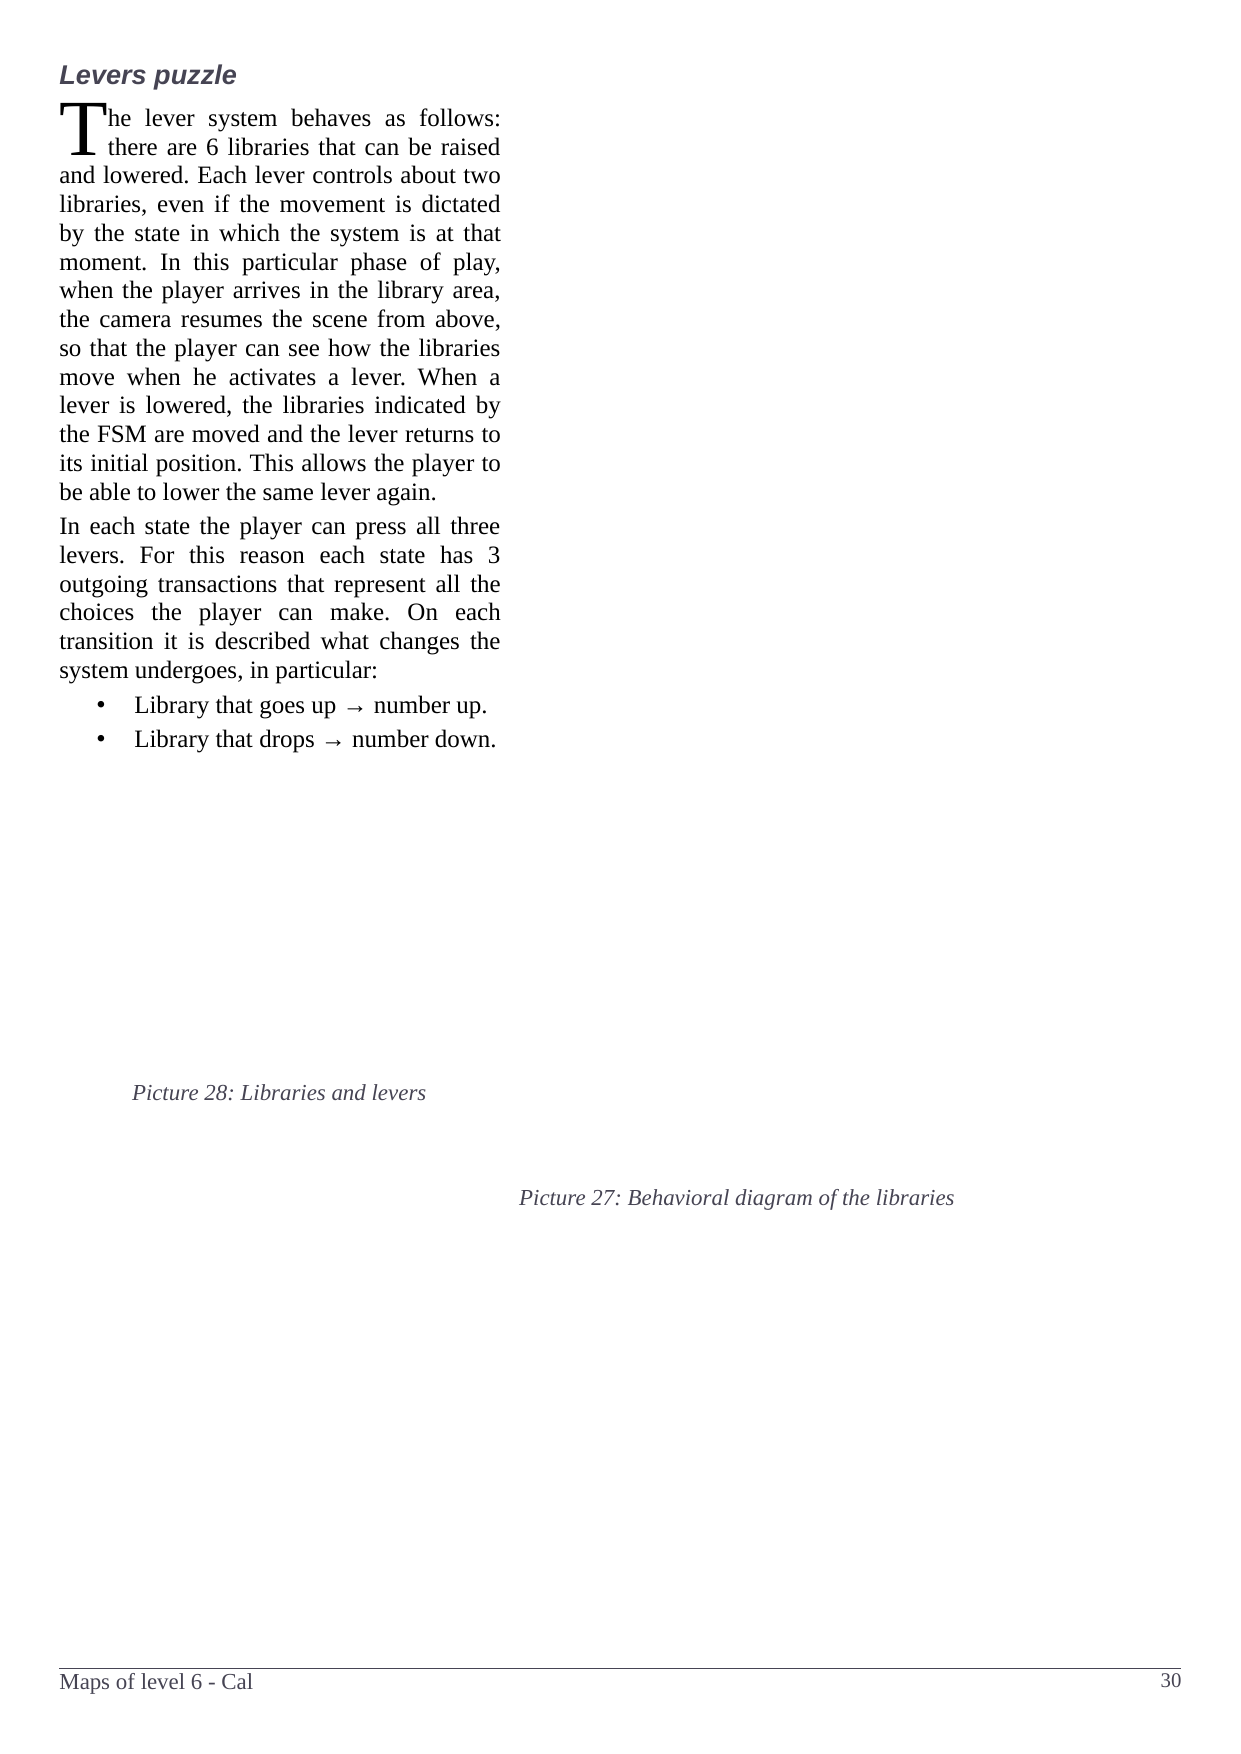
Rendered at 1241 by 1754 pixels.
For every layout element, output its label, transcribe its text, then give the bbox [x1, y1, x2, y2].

subtitle Levers puzzle [59, 59, 1181, 90]
table_cell [59, 759, 501, 1643]
table_header [501, 103, 1181, 1643]
table_header The lever system behaves as follows: there are 6 libraries that can be raised and lowered. Each lever controls about two libraries, even if the movement is dictated by the state in which the system is at that moment. In this particular phase of play, when the player arrives in the library area, the camera resumes the scene from above, so that the player can see how the libraries move when he activates a lever. When a lever is lowered, the libraries indicated by the FSM are moved and the lever returns to its initial position. This allows the player to be able to lower the same lever again. In each state the player can press all three levers. For this reason each state has 3 outgoing transactions that represent all the choices the player can make. On each transition it is described what changes the system undergoes, in particular: Library that goes up → number up. Library that drops → number down. [59, 103, 501, 759]
